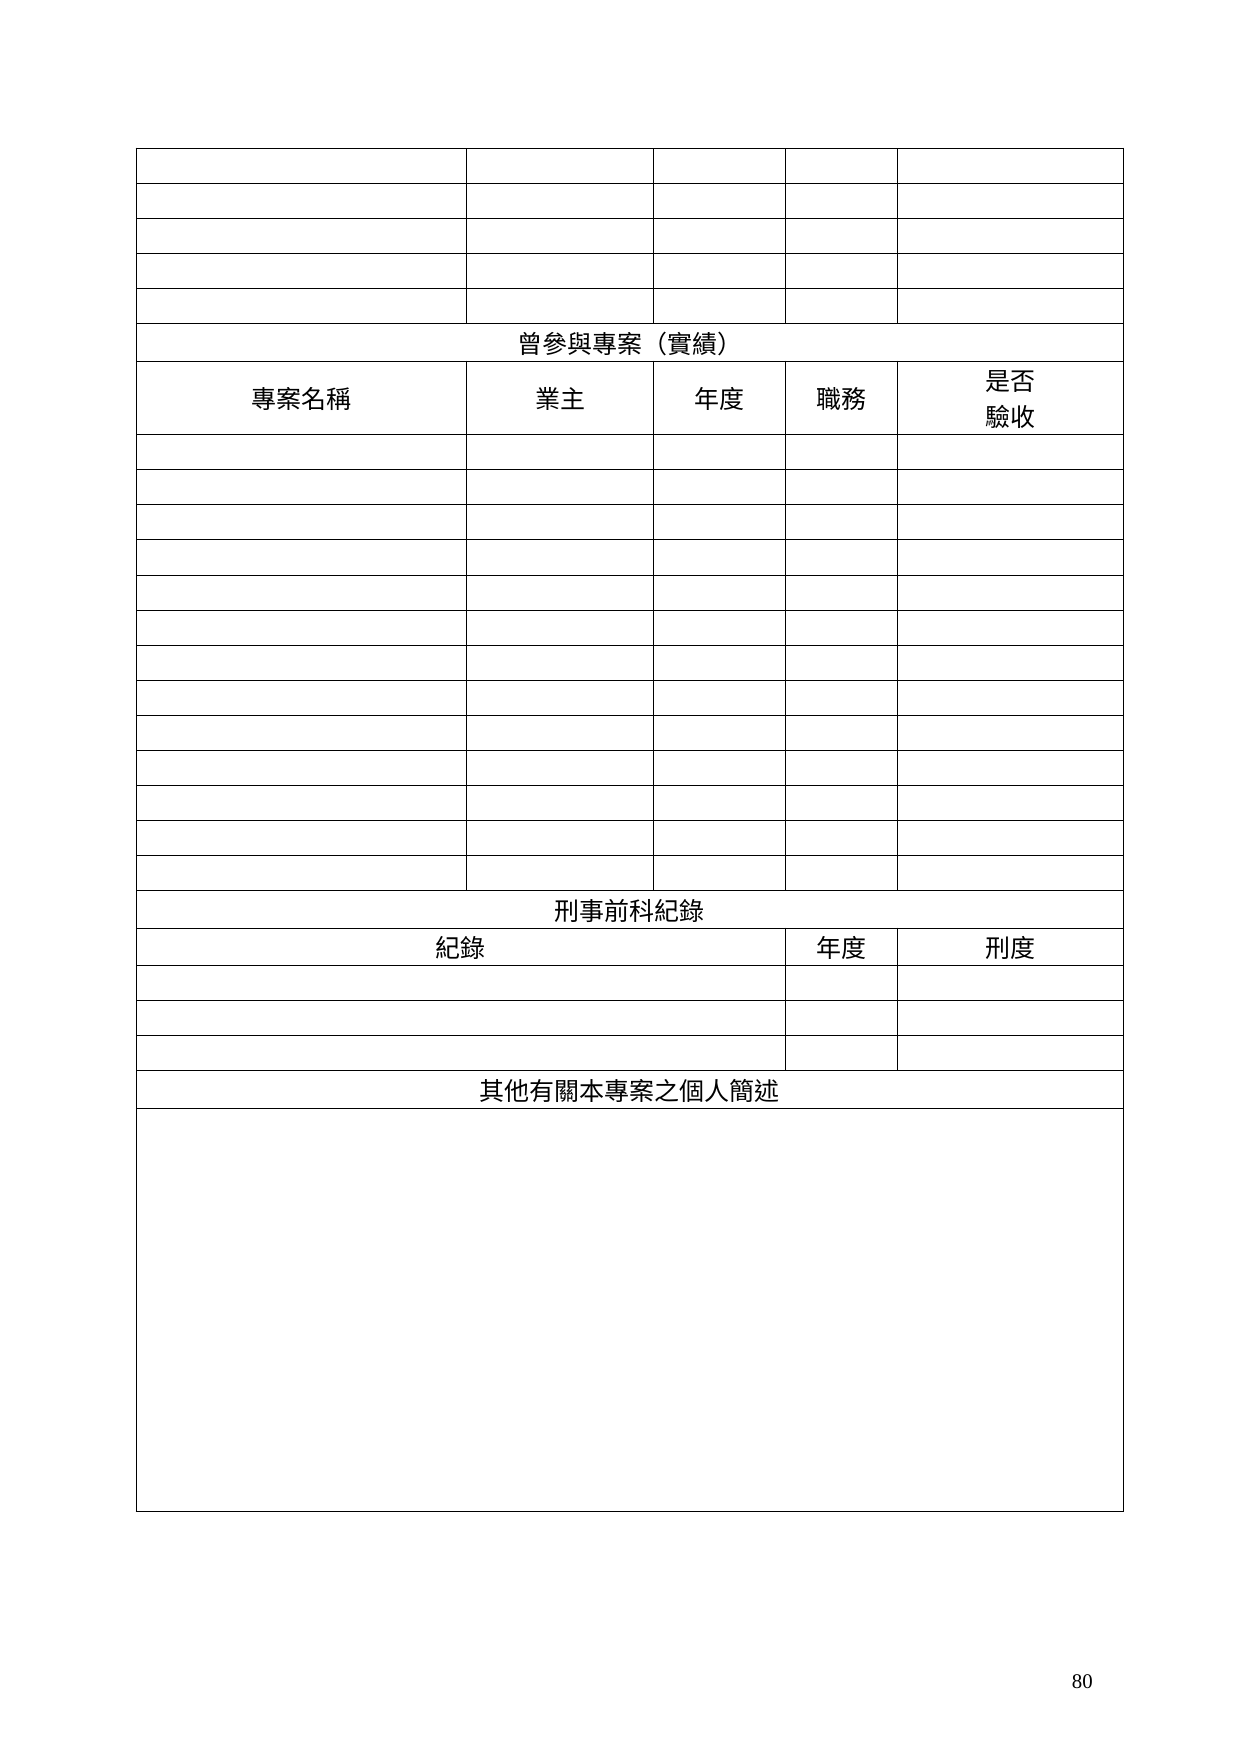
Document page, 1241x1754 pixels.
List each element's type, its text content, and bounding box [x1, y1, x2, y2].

table_cell [786, 184, 897, 218]
table_cell [786, 1001, 897, 1035]
table_cell [137, 751, 466, 785]
table_cell [786, 505, 897, 539]
table_cell [137, 184, 466, 218]
table_cell [137, 435, 466, 469]
table_cell [786, 786, 897, 820]
table_cell [467, 716, 653, 750]
table_cell [654, 505, 785, 539]
table_cell [786, 219, 897, 253]
table_cell [467, 505, 653, 539]
table_cell [654, 681, 785, 715]
table_cell [898, 856, 1123, 890]
table_cell [654, 184, 785, 218]
table_cell [137, 505, 466, 539]
table_cell [467, 681, 653, 715]
table_cell [898, 149, 1123, 183]
table_cell [654, 219, 785, 253]
table_cell [786, 289, 897, 323]
table_cell [467, 821, 653, 855]
table_cell [654, 716, 785, 750]
table_cell [898, 470, 1123, 504]
table_cell [467, 751, 653, 785]
table_cell [467, 786, 653, 820]
table_cell [898, 681, 1123, 715]
table_cell [137, 1109, 1123, 1511]
table_cell 刑事前科紀錄 [137, 891, 1123, 928]
table_cell [786, 470, 897, 504]
table_cell [654, 254, 785, 288]
table_cell [654, 149, 785, 183]
table_cell [137, 254, 466, 288]
table_cell 刑度 [898, 929, 1123, 965]
table_cell [786, 821, 897, 855]
table_cell [467, 435, 653, 469]
table_cell [654, 751, 785, 785]
table_cell [137, 716, 466, 750]
table_cell [786, 646, 897, 680]
table_cell [654, 611, 785, 645]
table_cell [786, 540, 897, 574]
table_cell [137, 540, 466, 574]
table_cell [467, 611, 653, 645]
table_cell [898, 540, 1123, 574]
table_cell 是否 驗收 [898, 362, 1123, 434]
table_cell 職務 [786, 362, 897, 434]
table_cell [786, 254, 897, 288]
table_cell 年度 [654, 362, 785, 434]
table_cell [654, 470, 785, 504]
table_cell 年度 [786, 929, 897, 965]
table_cell [137, 611, 466, 645]
table_cell [137, 681, 466, 715]
table_cell [137, 219, 466, 253]
table_cell [786, 716, 897, 750]
table_cell [654, 540, 785, 574]
table_cell [898, 435, 1123, 469]
table_cell [467, 254, 653, 288]
table_cell [137, 821, 466, 855]
table_cell 專案名稱 [137, 362, 466, 434]
table_cell [898, 966, 1123, 1000]
table_cell [467, 646, 653, 680]
table_cell [898, 505, 1123, 539]
table_cell 其他有關本專案之個人簡述 [137, 1071, 1123, 1108]
table_cell [654, 435, 785, 469]
table_cell [467, 289, 653, 323]
table_cell [786, 751, 897, 785]
table_cell [654, 646, 785, 680]
table_cell [898, 611, 1123, 645]
table_cell [654, 786, 785, 820]
table_cell [654, 576, 785, 609]
table_cell [898, 716, 1123, 750]
table_cell [898, 1001, 1123, 1035]
table_cell [786, 576, 897, 609]
table_cell 紀錄 [137, 929, 785, 965]
table_cell [467, 470, 653, 504]
table_cell [137, 149, 466, 183]
table_cell [467, 576, 653, 609]
table_cell [898, 1036, 1123, 1070]
table_cell [786, 611, 897, 645]
table_cell [898, 821, 1123, 855]
table_cell [898, 751, 1123, 785]
table_cell [654, 856, 785, 890]
table_cell [898, 576, 1123, 609]
table_cell [786, 681, 897, 715]
table_cell [467, 856, 653, 890]
table_cell [137, 576, 466, 609]
table_cell [786, 435, 897, 469]
table_cell [137, 786, 466, 820]
table_cell [898, 219, 1123, 253]
table_cell [137, 1001, 785, 1035]
table_cell [786, 149, 897, 183]
table_cell [467, 540, 653, 574]
table_cell [654, 821, 785, 855]
table_cell 業主 [467, 362, 653, 434]
table_cell [654, 289, 785, 323]
table_cell [137, 470, 466, 504]
table_cell [467, 219, 653, 253]
table_cell [898, 254, 1123, 288]
table_cell [898, 786, 1123, 820]
table_cell [786, 1036, 897, 1070]
table_cell [137, 1036, 785, 1070]
table_cell [467, 184, 653, 218]
table_cell [786, 966, 897, 1000]
table_cell [137, 966, 785, 1000]
table_cell [137, 646, 466, 680]
table_cell [137, 856, 466, 890]
table_cell [137, 289, 466, 323]
table_cell 曾參與專案（實績） [137, 324, 1123, 361]
table_cell [898, 184, 1123, 218]
table_cell [467, 149, 653, 183]
table_cell [898, 646, 1123, 680]
table_cell [898, 289, 1123, 323]
table_cell [786, 856, 897, 890]
